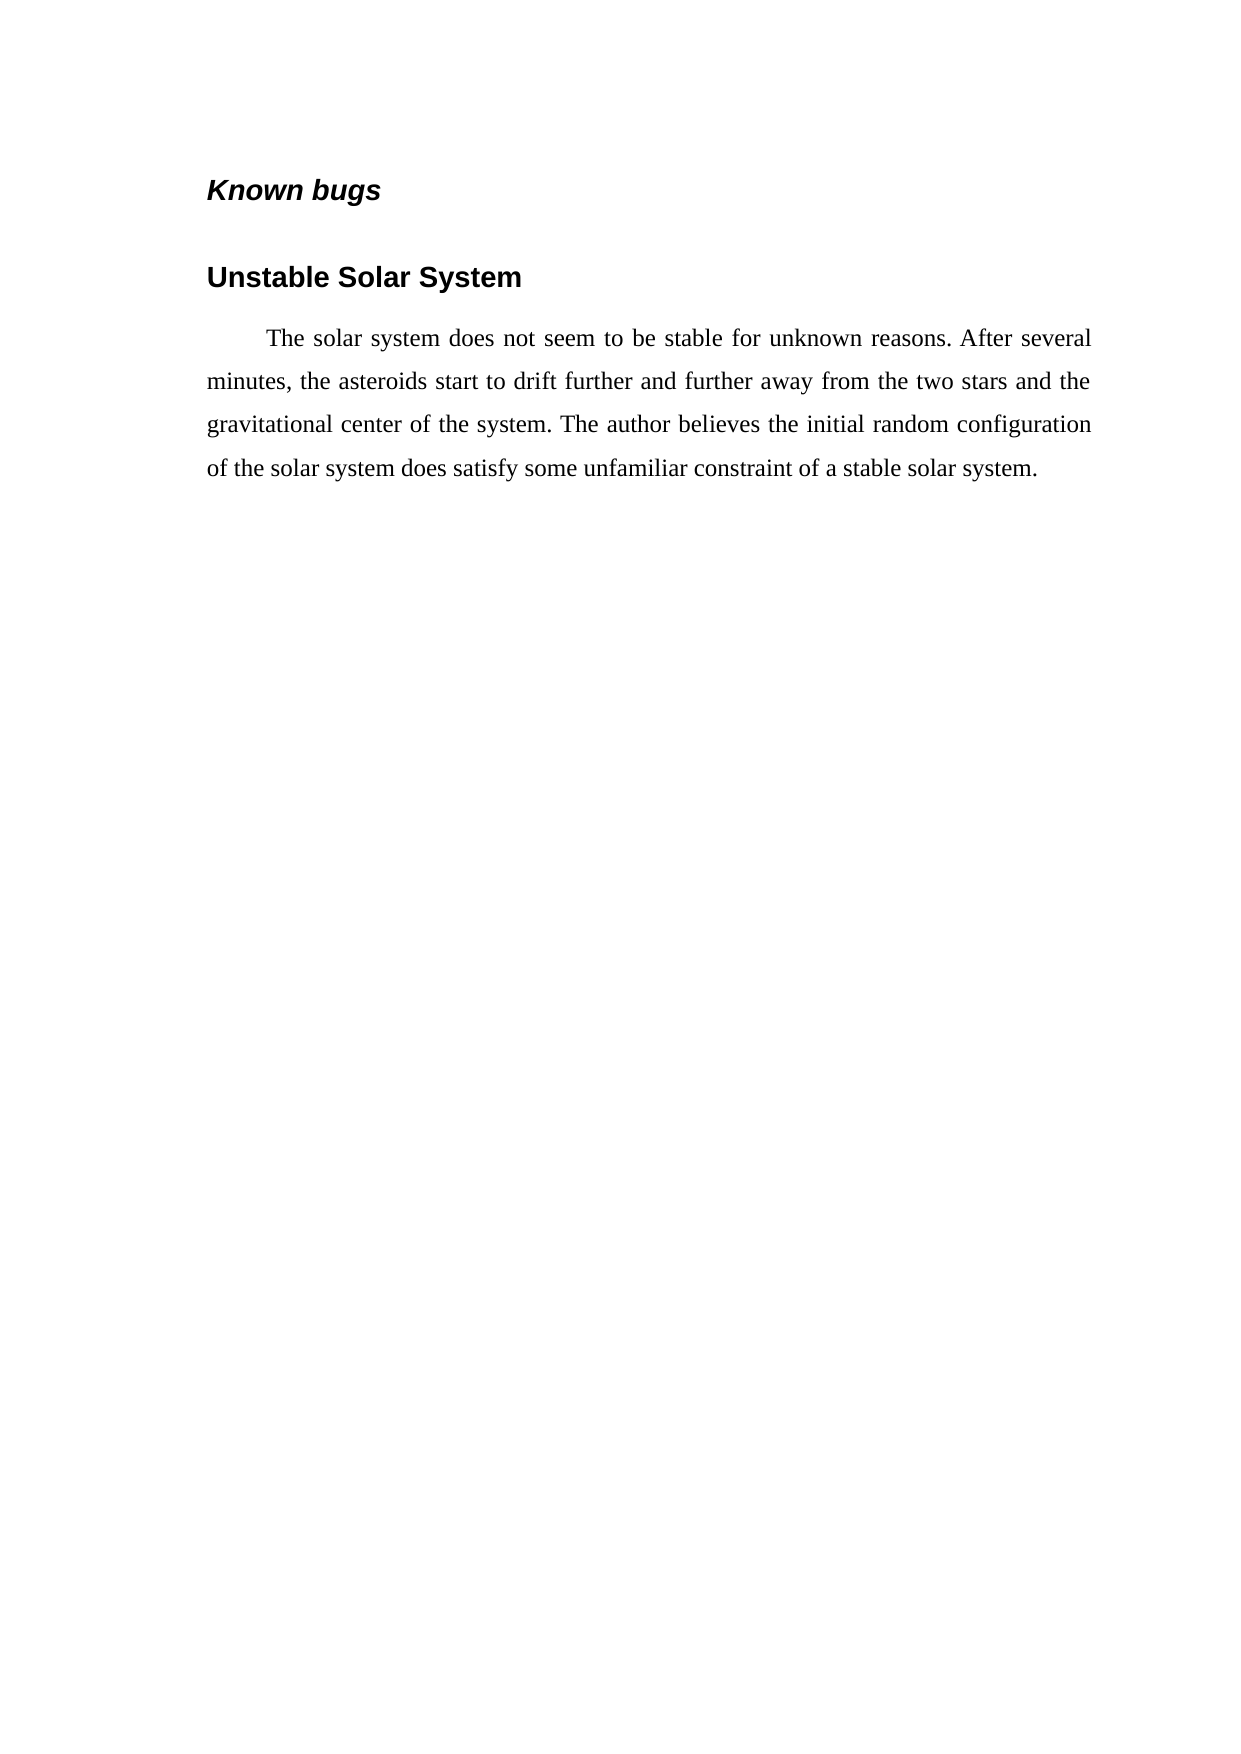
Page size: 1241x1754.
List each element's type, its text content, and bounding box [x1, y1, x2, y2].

subtitle Unstable Solar System [207, 260, 1093, 294]
text The solar system does not seem to be stable for unknown reasons. After several minutes, the asteroids start to drift further and further away from the two stars and the gravitational center of the system. The author believes the initial random configuration of the solar system does satisfy some unfamiliar constraint of a stable solar system. [207, 323, 1093, 481]
subtitle Known bugs [207, 173, 1093, 206]
